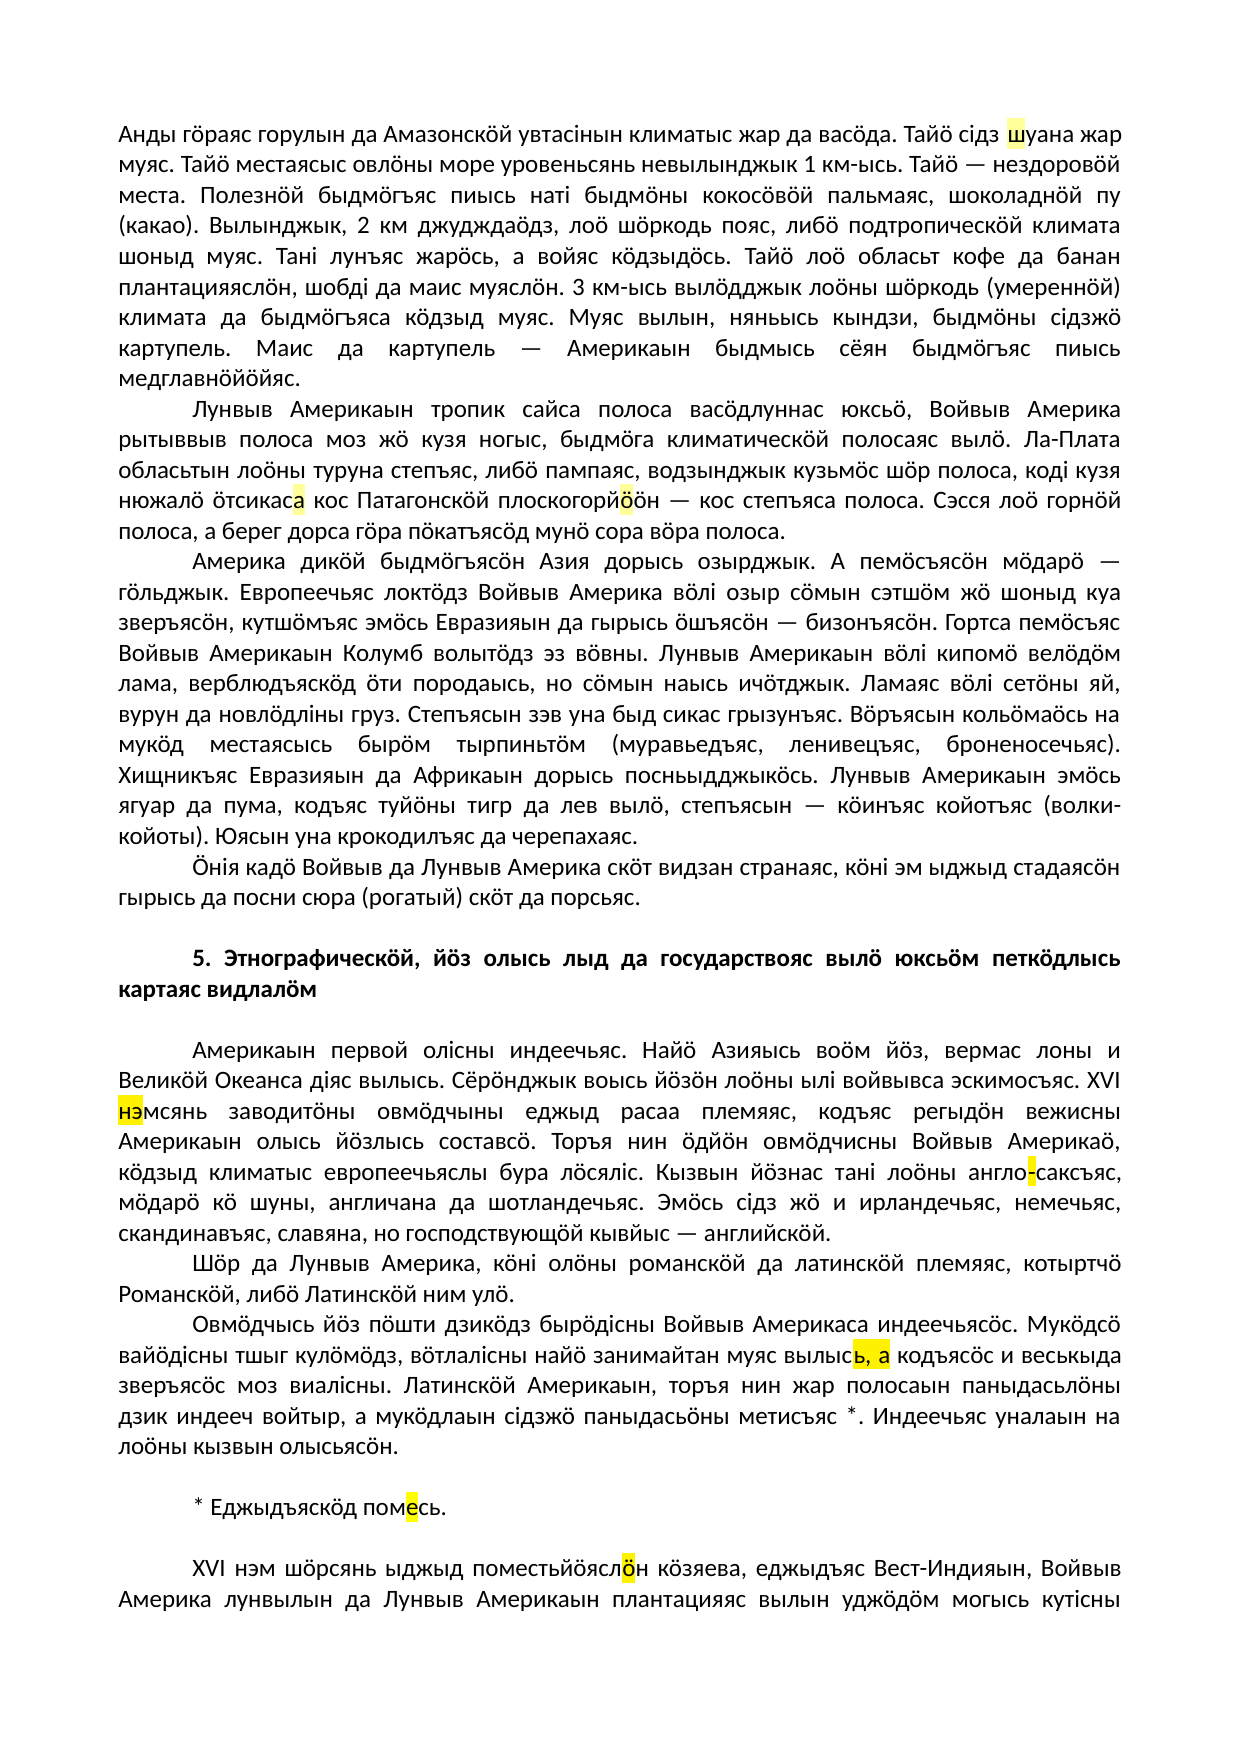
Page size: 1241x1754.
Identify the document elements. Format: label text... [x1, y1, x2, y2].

text Шӧр да Лунвыв Америка, кӧні олӧны романскӧй да латинскӧй племяяс, котыртчӧ Романскӧй, либӧ Латинскӧй ним улӧ. [118, 1247, 1122, 1308]
text Овмӧдчысь йӧз пӧшти дзикӧдз бырӧдісны Войвыв Америкаса индеечьясӧс. Мукӧдсӧ вайӧдісны тшыг кулӧмӧдз, вӧтлалісны найӧ занимайтан муяс вылысь, а кодъясӧс и веськыда зверъясӧс моз виалісны. Латинскӧй Америкаын, торъя нин жар полосаын паныдасьлӧны дзик индееч войтыр, а мукӧдлаын сідзжӧ паныдасьӧны метисъяс *. Индеечьяс уналаын на лоӧны кызвын олысьясӧн. [118, 1308, 1122, 1461]
text 5. Этнографическӧй, йӧз олысь лыд да государствояс вылӧ юксьӧм петкӧдлысь картаяс видлалӧм [118, 942, 1122, 1003]
text * Еджыдъяскӧд помесь. [118, 1492, 1122, 1522]
text Ӧнія кадӧ Войвыв да Лунвыв Америка скӧт видзан странаяс, кӧні эм ыджыд стадаясӧн гырысь да посни сюра (рогатый) скӧт да порсьяс. [118, 851, 1122, 912]
text Америка дикӧй быдмӧгъясӧн Азия дорысь озырджык. А пемӧсъясӧн мӧдарӧ — гӧльджык. Европеечьяс локтӧдз Войвыв Америка вӧлі озыр сӧмын сэтшӧм жӧ шоныд куа зверъясӧн, кутшӧмъяс эмӧсь Евразияын да гырысь ӧшъясӧн — бизонъясӧн. Гортса пемӧсъяс Войвыв Америкаын Колумб волытӧдз эз вӧвны. Лунвыв Америкаын вӧлі кипомӧ велӧдӧм лама, верблюдъяскӧд ӧти породаысь, но сӧмын наысь ичӧтджык. Ламаяс вӧлі сетӧны яй, вурун да новлӧдліны груз. Степъясын зэв уна быд сикас грызунъяс. Вӧръясын кольӧмаӧсь на мукӧд местаясысь бырӧм тырпиньтӧм (муравьедъяс, ленивецъяс, броненосечьяс). Хищникъяс Евразияын да Африкаын дорысь посньыдджыкӧсь. Лунвыв Америкаын эмӧсь ягуар да пума, кодъяс туйӧны тигр да лев вылӧ, степъясын — кӧинъяс койотъяс (волки-койоты). Юясын уна крокодилъяс да черепахаяс. [118, 545, 1122, 851]
text Америкаын первой олісны индеечьяс. Найӧ Азияысь воӧм йӧз, вермас лоны и Великӧй Океанса діяс вылысь. Сёрӧнджык воысь йӧзӧн лоӧны ылі войвывса эскимосъяс. ХVІ нэмсянь заводитӧны овмӧдчыны еджыд расаа племяяс, кодъяс регыдӧн вежисны Америкаын олысь йӧзлысь составсӧ. Торъя нин ӧдйӧн овмӧдчисны Войвыв Америкаӧ, кӧдзыд климатыс европеечьяслы бура лӧсяліс. Кызвын йӧзнас тані лоӧны англо-саксъяс, мӧдарӧ кӧ шуны, англичана да шотландечьяс. Эмӧсь сідз жӧ и ирландечьяс, немечьяс, скандинавъяс, славяна, но господствующӧй кывйыс — английскӧй. [118, 1034, 1122, 1247]
text Лунвыв Америкаын тропик сайса полоса васӧдлуннас юксьӧ, Войвыв Америка рытыввыв полоса моз жӧ кузя ногыс, быдмӧга климатическӧй полосаяс вылӧ. Ла-Плата обласьтын лоӧны туруна степъяс, либӧ пампаяс, водзынджык кузьмӧс шӧр полоса, коді кузя нюжалӧ ӧтсикаса кос Патагонскӧй плоскогорйӧӧн — кос степъяса полоса. Сэсся лоӧ горнӧй полоса, а берег дорса гӧра пӧкатъясӧд мунӧ сора вӧра полоса. [118, 393, 1122, 545]
text Анды гӧраяс горулын да Амазонскӧй увтасінын климатыс жар да васӧда. Тайӧ сідз шуана жар муяс. Тайӧ местаясыс овлӧны море уровеньсянь невылынджык 1 км-ысь. Тайӧ — нездоровӧй места. Полезнӧй быдмӧгъяс пиысь наті быдмӧны кокосӧвӧӥ пальмаяс, шоколаднӧй пу (какао). Вылынджык, 2 км джудждаӧдз, лоӧ шӧркодь пояс, либӧ подтропическӧй климата шоныд муяс. Тані лунъяс жарӧсь, а войяс кӧдзыдӧсь. Тайӧ лоӧ обласьт кофе да банан плантацияяслӧн, шобді да маис муяслӧн. 3 км-ысь вылӧдджык лоӧны шӧркодь (умереннӧй) климата да быдмӧгъяса кӧдзыд муяс. Муяс вылын, няньысь кындзи, быдмӧны сідзжӧ картупель. Маис да картупель — Америкаын быдмысь сёян быдмӧгъяс пиысь медглавнӧйӧйяс. [118, 118, 1122, 393]
text ХVІ нэм шӧрсянь ыджыд поместьйӧяслӧн кӧзяева, еджыдъяс Вест-Индияын, Войвыв Америка лунвылын да Лунвыв Америкаын плантацияяс вылын уджӧдӧм могысь кутісны [118, 1553, 1122, 1614]
